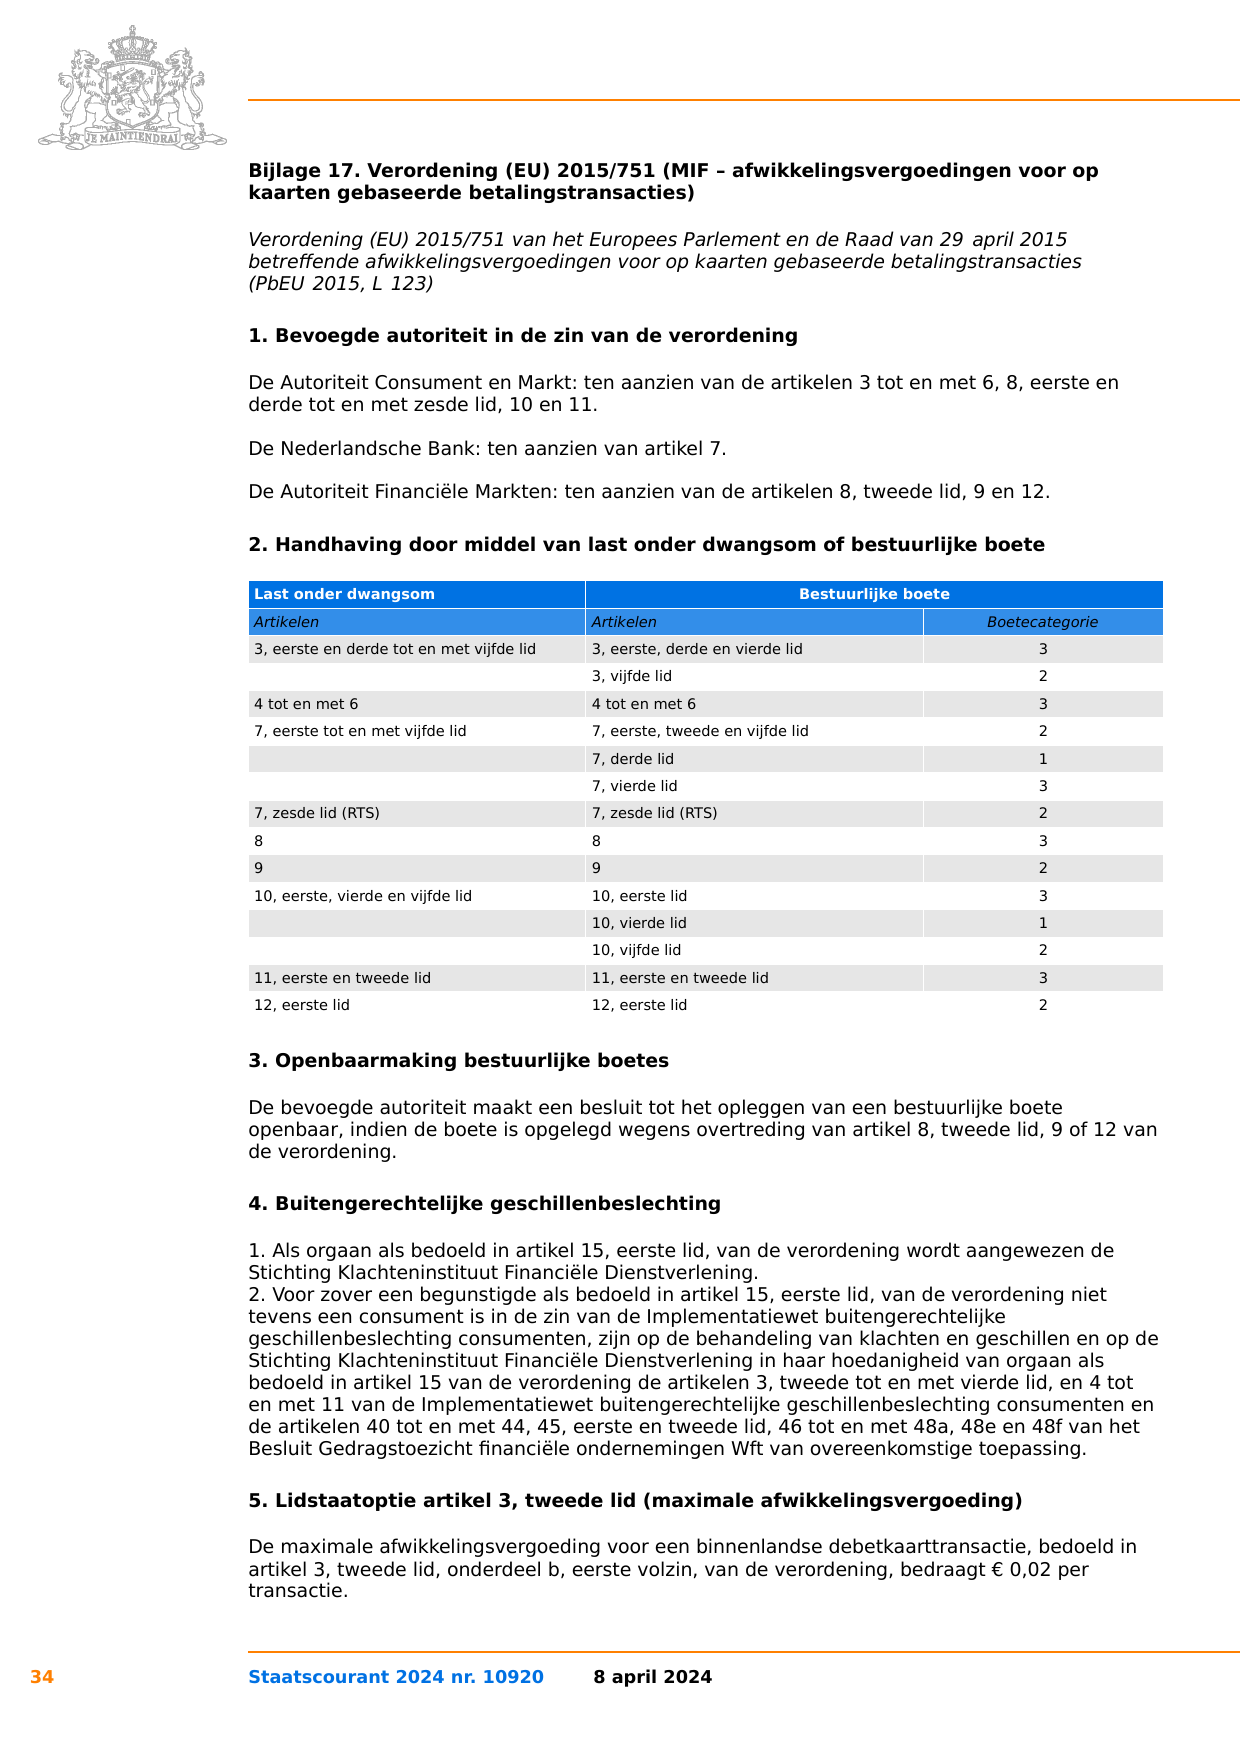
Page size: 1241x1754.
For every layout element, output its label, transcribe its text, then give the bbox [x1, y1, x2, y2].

table_cell 1 [924, 746, 1163, 772]
table_cell 3 [924, 965, 1163, 991]
table_cell 7, vierde lid [586, 773, 923, 799]
text De Nederlandsche Bank: ten aanzien van artikel 7. [248, 438, 1163, 459]
text Verordening (EU) 2015/751 van het Europees Parlement en de Raad van 29 april 2015 betreffende afwikkelingsvergoedingen voor op kaarten gebaseerde betalingstransacties (PbEU 2015, L 123) [248, 229, 1163, 295]
table_header Bestuurlijke boete [586, 581, 1163, 608]
table_cell 4 tot en met 6 [586, 691, 923, 717]
subtitle 1. Bevoegde autoriteit in de zin van de verordening [248, 325, 1163, 347]
table_cell 7, eerste tot en met vijfde lid [249, 719, 585, 745]
table_cell 9 [586, 855, 923, 882]
table_header Last onder dwangsom [249, 581, 585, 608]
table_cell 10, eerste, vierde en vijfde lid [249, 883, 585, 909]
table_cell 7, derde lid [586, 746, 923, 772]
table_cell 8 [586, 828, 923, 854]
table_cell 3, eerste, derde en vierde lid [586, 636, 923, 663]
text De Autoriteit Financiële Markten: ten aanzien van de artikelen 8, tweede lid, 9 en 12. [248, 481, 1163, 503]
subtitle 5. Lidstaatoptie artikel 3, tweede lid (maximale afwikkelingsvergoeding) [248, 1489, 1163, 1511]
table_cell 3, vijfde lid [586, 664, 923, 690]
table_cell 3, eerste en derde tot en met vijfde lid [249, 636, 585, 663]
table_cell [249, 938, 585, 964]
text De bevoegde autoriteit maakt een besluit tot het opleggen van een bestuurlijke boete openbaar, indien de boete is opgelegd wegens overtreding van artikel 8, tweede lid, 9 of 12 van de verordening. [248, 1097, 1163, 1163]
table_cell 8 [249, 828, 585, 854]
table_cell 3 [924, 691, 1163, 717]
text De maximale afwikkelingsvergoeding voor een binnenlandse debetkaarttransactie, bedoeld in artikel 3, tweede lid, onderdeel b, eerste volzin, van de verordening, bedraagt € 0,02 per transactie. [248, 1536, 1163, 1602]
table_cell 3 [924, 828, 1163, 854]
text 1. Als orgaan als bedoeld in artikel 15, eerste lid, van de verordening wordt aangewezen de Stichting Klachteninstituut Financiële Dienstverlening. [248, 1240, 1163, 1284]
table_cell Artikelen [586, 609, 923, 635]
table_cell 10, vijfde lid [586, 938, 923, 964]
picture [38, 25, 227, 150]
table_cell 9 [249, 855, 585, 882]
table_cell 7, zesde lid (RTS) [586, 801, 923, 827]
table_cell 2 [924, 801, 1163, 827]
text 2. Voor zover een begunstigde als bedoeld in artikel 15, eerste lid, van de verordening niet tevens een consument is in de zin van de Implementatiewet buitengerechtelijke geschillenbeslechting consumenten, zijn op de behandeling van klachten en geschillen en op de Stichting Klachteninstituut Financiële Dienstverlening in haar hoedanigheid van orgaan als bedoeld in artikel 15 van de verordening de artikelen 3, tweede tot en met vierde lid, en 4 tot en met 11 van de Implementatiewet buitengerechtelijke geschillenbeslechting consumenten en de artikelen 40 tot en met 44, 45, eerste en tweede lid, 46 tot en met 48a, 48e en 48f van het Besluit Gedragstoezicht financiële ondernemingen Wft van overeenkomstige toepassing. [248, 1284, 1163, 1459]
table_cell 11, eerste en tweede lid [586, 965, 923, 991]
table_cell 2 [924, 664, 1163, 690]
table_cell 12, eerste lid [249, 993, 585, 1019]
subtitle 2. Handhaving door middel van last onder dwangsom of bestuurlijke boete [248, 533, 1163, 555]
table_cell 2 [924, 719, 1163, 745]
table_cell 3 [924, 883, 1163, 909]
table_cell 10, eerste lid [586, 883, 923, 909]
table_cell 1 [924, 910, 1163, 937]
table_cell 11, eerste en tweede lid [249, 965, 585, 991]
table_cell [249, 664, 585, 690]
table_cell 2 [924, 855, 1163, 882]
table_cell 2 [924, 993, 1163, 1019]
subtitle Bijlage 17. Verordening (EU) 2015/751 (MIF – afwikkelingsvergoedingen voor op kaarten gebaseerde betalingstransacties) [248, 160, 1163, 204]
table_cell Artikelen [249, 609, 585, 635]
table_cell Boetecategorie [924, 609, 1163, 635]
table_cell 12, eerste lid [586, 993, 923, 1019]
table_cell 2 [924, 938, 1163, 964]
table_cell 7, zesde lid (RTS) [249, 801, 585, 827]
table_cell 3 [924, 773, 1163, 799]
table_cell 3 [924, 636, 1163, 663]
subtitle 4. Buitengerechtelijke geschillenbeslechting [248, 1193, 1163, 1215]
table_cell 10, vierde lid [586, 910, 923, 937]
table_cell [249, 910, 585, 937]
table_cell 4 tot en met 6 [249, 691, 585, 717]
subtitle 3. Openbaarmaking bestuurlijke boetes [248, 1050, 1163, 1072]
table_cell [249, 746, 585, 772]
table_cell 7, eerste, tweede en vijfde lid [586, 719, 923, 745]
text De Autoriteit Consument en Markt: ten aanzien van de artikelen 3 tot en met 6, 8, eerste en derde tot en met zesde lid, 10 en 11. [248, 372, 1163, 416]
table_cell [249, 773, 585, 799]
